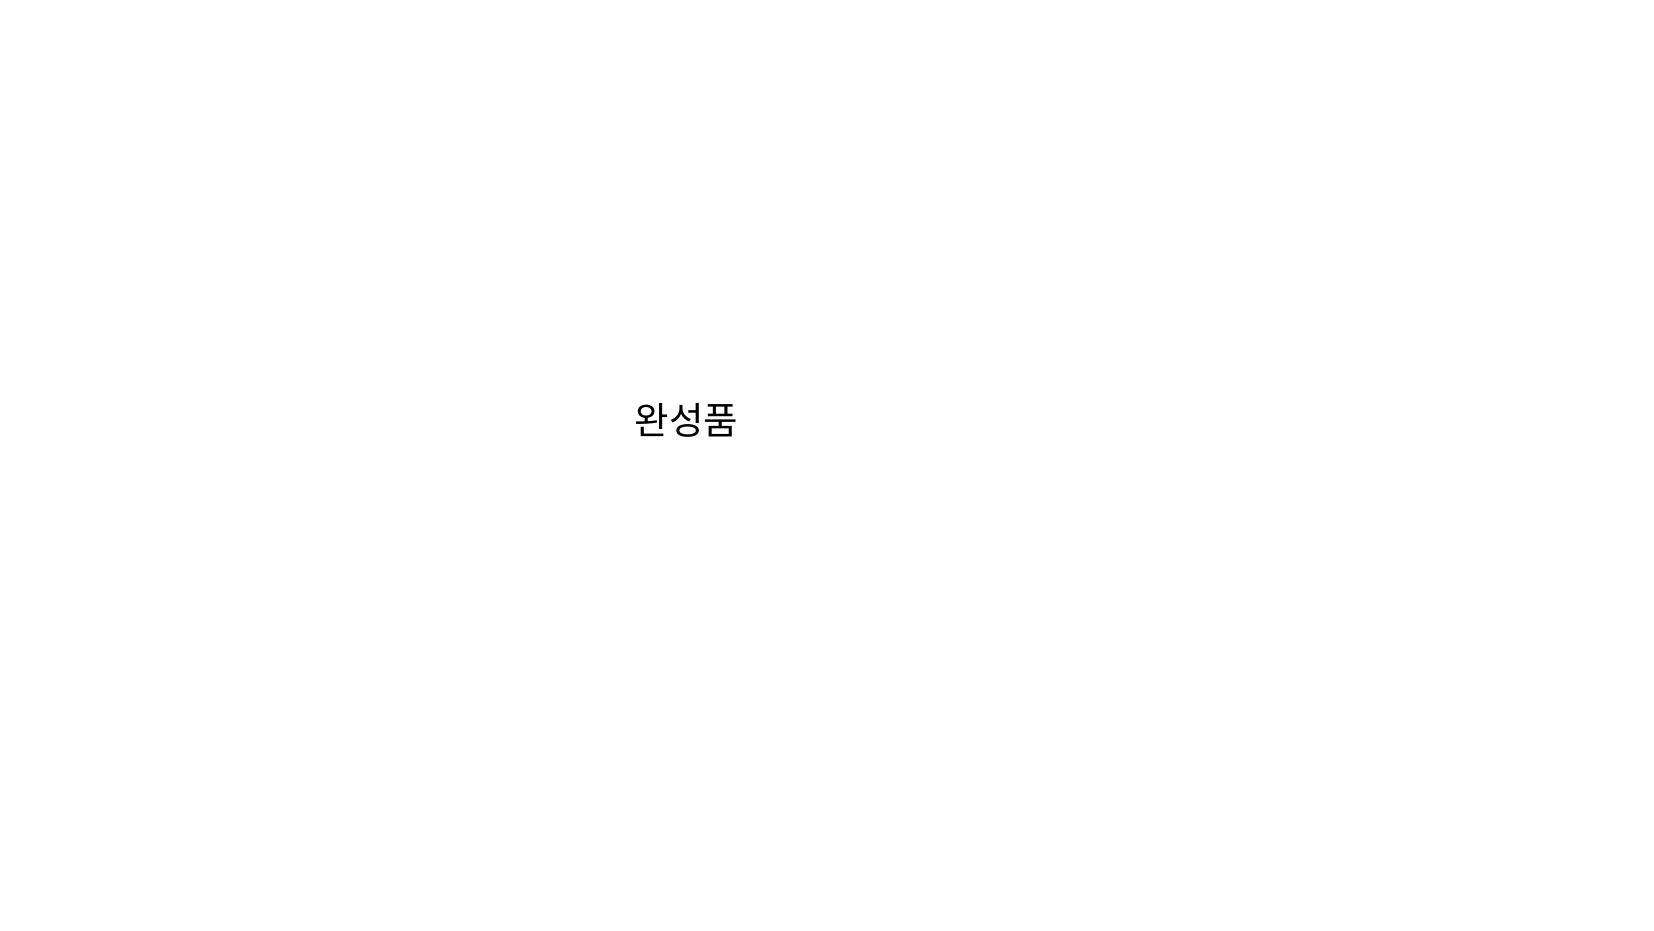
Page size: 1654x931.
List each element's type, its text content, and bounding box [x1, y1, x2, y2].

text_box 완성품 [620, 383, 754, 453]
